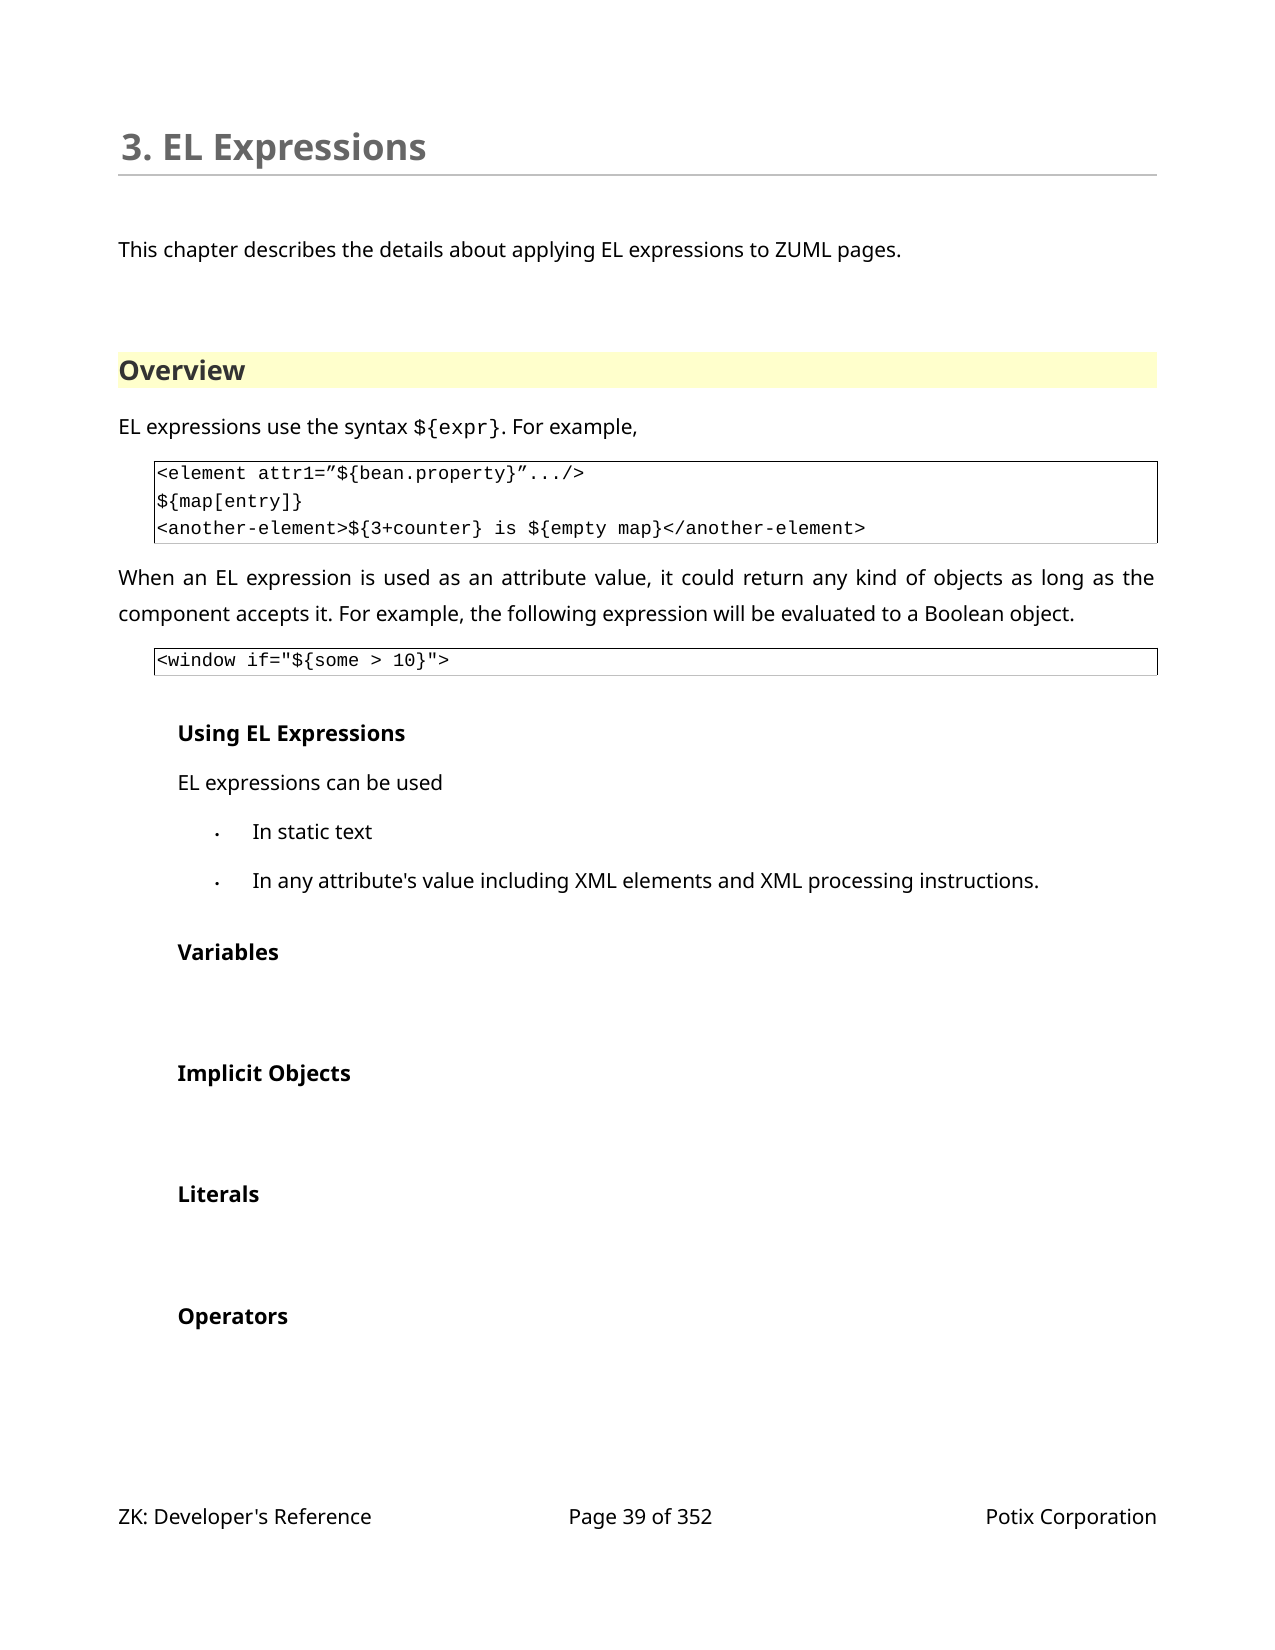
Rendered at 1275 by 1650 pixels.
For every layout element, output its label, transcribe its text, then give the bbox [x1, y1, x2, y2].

subtitle Using EL Expressions [177, 717, 1157, 747]
subtitle Implicit Objects [177, 1058, 1157, 1088]
subtitle 3. EL Expressions [118, 118, 1157, 174]
text This chapter describes the details about applying EL expressions to ZUML pages. [118, 235, 1157, 263]
text <window if="${some > 10}"> [155, 649, 1157, 675]
list In any attribute's value including XML elements and XML processing instructions. [215, 866, 1157, 894]
text <element attr1=”${bean.property}”.../> [155, 462, 1157, 486]
text ${map[entry]} [155, 488, 1157, 513]
subtitle Operators [177, 1301, 1157, 1331]
text EL expressions use the syntax ${expr}. For example, [118, 412, 1157, 441]
text <another-element>${3+counter} is ${empty map}</another-element> [155, 516, 1157, 543]
subtitle Variables [177, 936, 1157, 966]
subtitle Literals [177, 1179, 1157, 1209]
list In static text [215, 817, 1157, 845]
text EL expressions can be used [177, 768, 1157, 796]
text When an EL expression is used as an attribute value, it could return any kind of objects as long as the component accepts it. For example, the following expression will be evaluated to a Boolean object. [118, 563, 1157, 627]
subtitle Overview [118, 352, 1157, 388]
